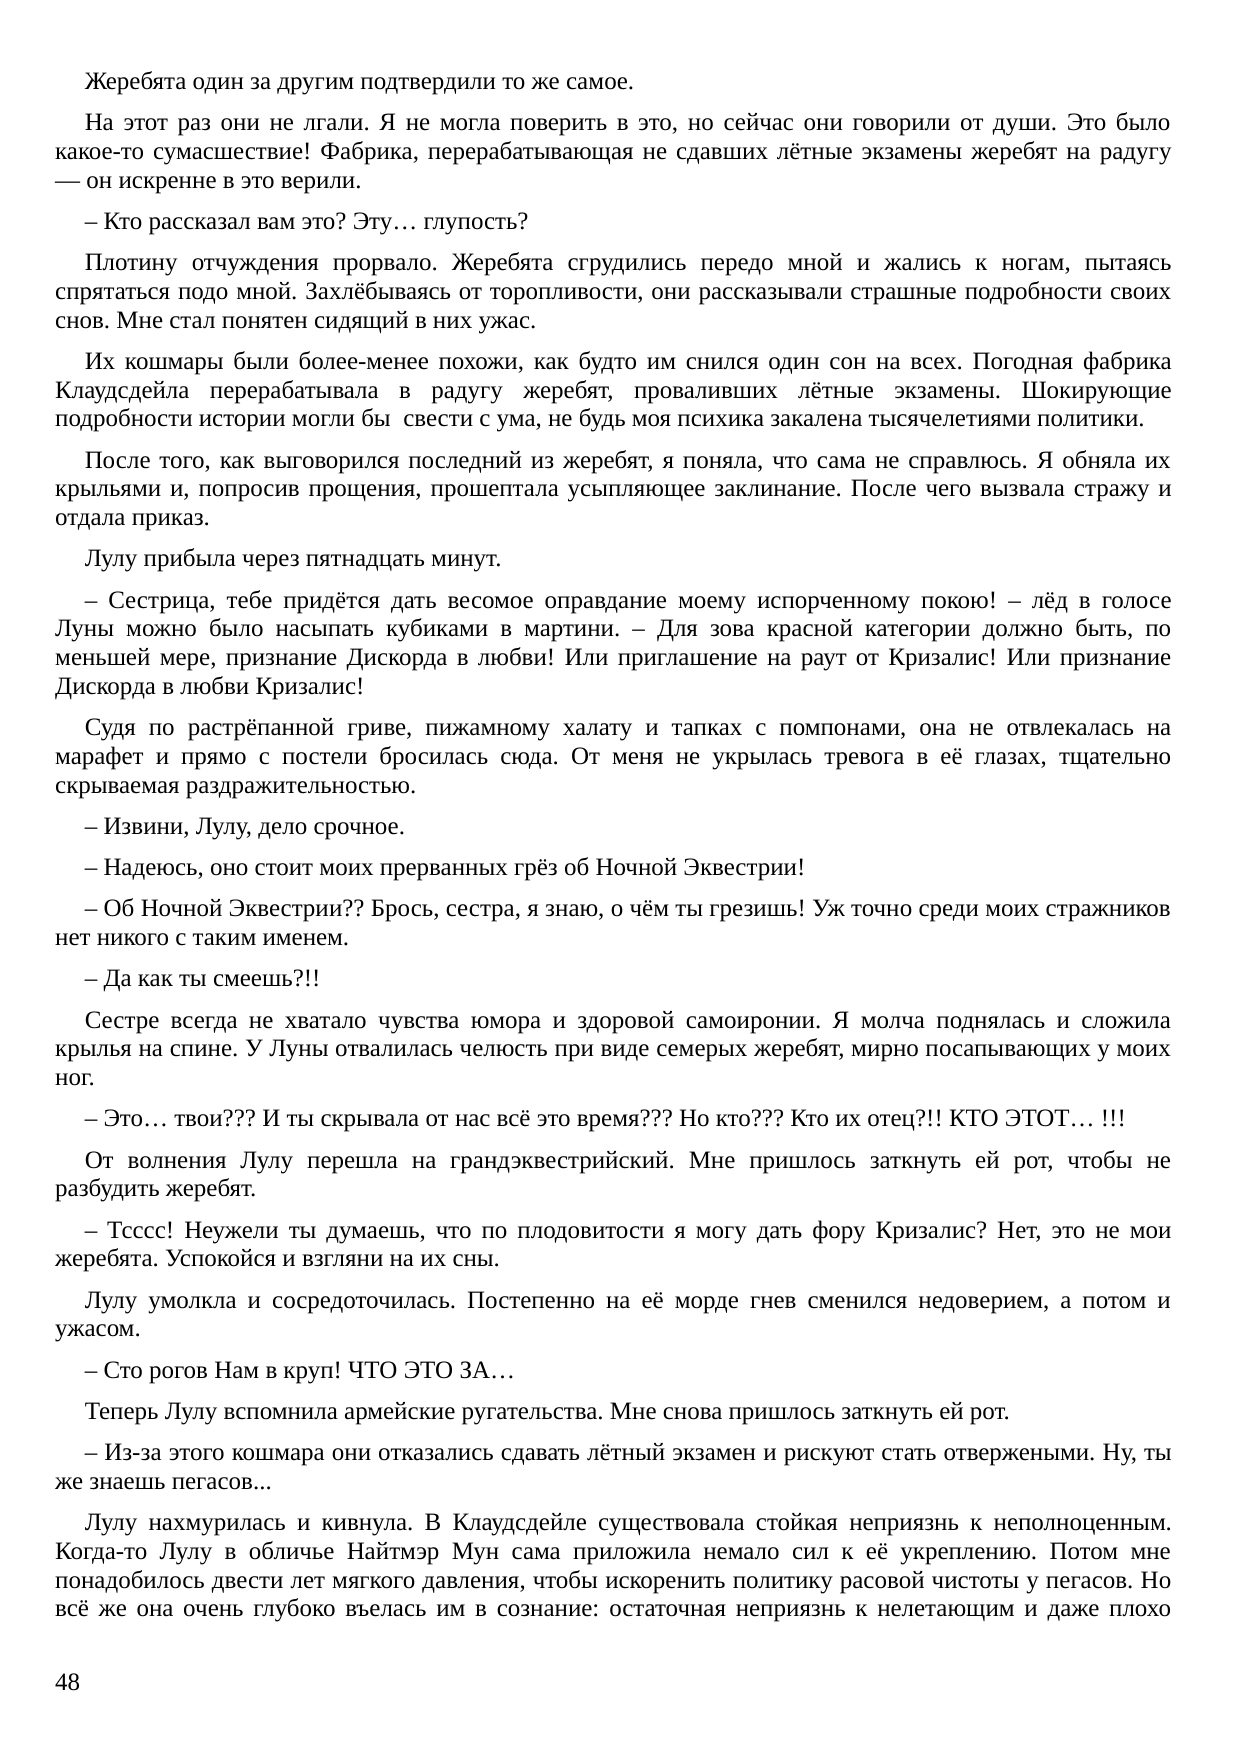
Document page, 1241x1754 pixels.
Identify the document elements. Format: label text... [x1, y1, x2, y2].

text – Тсссс! Неужели ты думаешь, что по плодовитости я могу дать фору Кризалис? Нет, это не мои жеребята. Успокойся и взгляни на их сны. [55, 1215, 1173, 1272]
text – Об Ночной Эквестрии?? Брось, сестра, я знаю, о чём ты грезишь! Уж точно среди моих стражников нет никого с таким именем. [55, 893, 1173, 951]
text – Из-за этого кошмара они отказались сдавать лётный экзамен и рискуют стать отвержеными. Ну, ты же знаешь пегасов... [55, 1437, 1173, 1495]
text От волнения Лулу перешла на грандэквестрийский. Мне пришлось заткнуть ей рот, чтобы не разбудить жеребят. [55, 1145, 1173, 1202]
text Лулу нахмурилась и кивнула. В Клаудсдейле существовала стойкая неприязнь к неполноценным. Когда-то Лулу в обличье Найтмэр Мун сама приложила немало сил к её укреплению. Потом мне понадобилось двести лет мягкого давления, чтобы искоренить политику расовой чистоты у пегасов. Но всё же она очень глубоко въелась им в сознание: остаточная неприязнь к нелетающим и даже плохо [55, 1507, 1173, 1622]
text Их кошмары были более-менее похожи, как будто им снился один сон на всех. Погодная фабрика Клаудсдейла перерабатывала в радугу жеребят, проваливших лётные экзамены. Шокирующие подробности истории могли бы свести с ума, не будь моя психика закалена тысячелетиями политики. [55, 346, 1173, 432]
text Лулу умолкла и сосредоточилась. Постепенно на её морде гнев сменился недоверием, а потом и ужасом. [55, 1285, 1173, 1342]
text Теперь Лулу вспомнила армейские ругательства. Мне снова пришлось заткнуть ей рот. [55, 1396, 1173, 1425]
text На этот раз они не лгали. Я не могла поверить в это, но сейчас они говорили от души. Это было какое-то сумасшествие! Фабрика, перерабатывающая не сдавших лётные экзамены жеребят на радугу — он искренне в это верили. [55, 107, 1173, 193]
text – Извини, Лулу, дело срочное. [55, 811, 1173, 840]
text – Это… твои??? И ты скрывала от нас всё это время??? Но кто??? Кто их отец?!! КТО ЭТОТ… !!! [55, 1103, 1173, 1132]
text – Кто рассказал вам это? Эту… глупость? [55, 206, 1173, 235]
text Судя по растрёпанной гриве, пижамному халату и тапках с помпонами, она не отвлекалась на марафет и прямо с постели бросилась сюда. От меня не укрылась тревога в её глазах, тщательно скрываемая раздражительностью. [55, 712, 1173, 798]
text – Сестрица, тебе придётся дать весомое оправдание моему испорченному покою! – лёд в голосе Луны можно было насыпать кубиками в мартини. – Для зова красной категории должно быть, по меньшей мере, признание Дискорда в любви! Или приглашение на раут от Кризалис! Или признание Дискорда в любви Кризалис! [55, 585, 1173, 700]
text – Да как ты смеешь?!! [55, 963, 1173, 992]
text Плотину отчуждения прорвало. Жеребята сгрудились передо мной и жались к ногам, пытаясь спрятаться подо мной. Захлёбываясь от торопливости, они рассказывали страшные подробности своих снов. Мне стал понятен сидящий в них ужас. [55, 247, 1173, 333]
text После того, как выговорился последний из жеребят, я поняла, что сама не справлюсь. Я обняла их крыльями и, попросив прощения, прошептала усыпляющее заклинание. После чего вызвала стражу и отдала приказ. [55, 445, 1173, 531]
text – Надеюсь, оно стоит моих прерванных грёз об Ночной Эквестрии! [55, 852, 1173, 881]
text Жеребята один за другим подтвердили то же самое. [55, 66, 1173, 95]
text Сестре всегда не хватало чувства юмора и здоровой самоиронии. Я молча поднялась и сложила крылья на спине. У Луны отвалилась челюсть при виде семерых жеребят, мирно посапывающих у моих ног. [55, 1005, 1173, 1091]
text – Сто рогов Нам в круп! ЧТО ЭТО ЗА… [55, 1355, 1173, 1383]
text Лулу прибыла через пятнадцать минут. [55, 543, 1173, 572]
